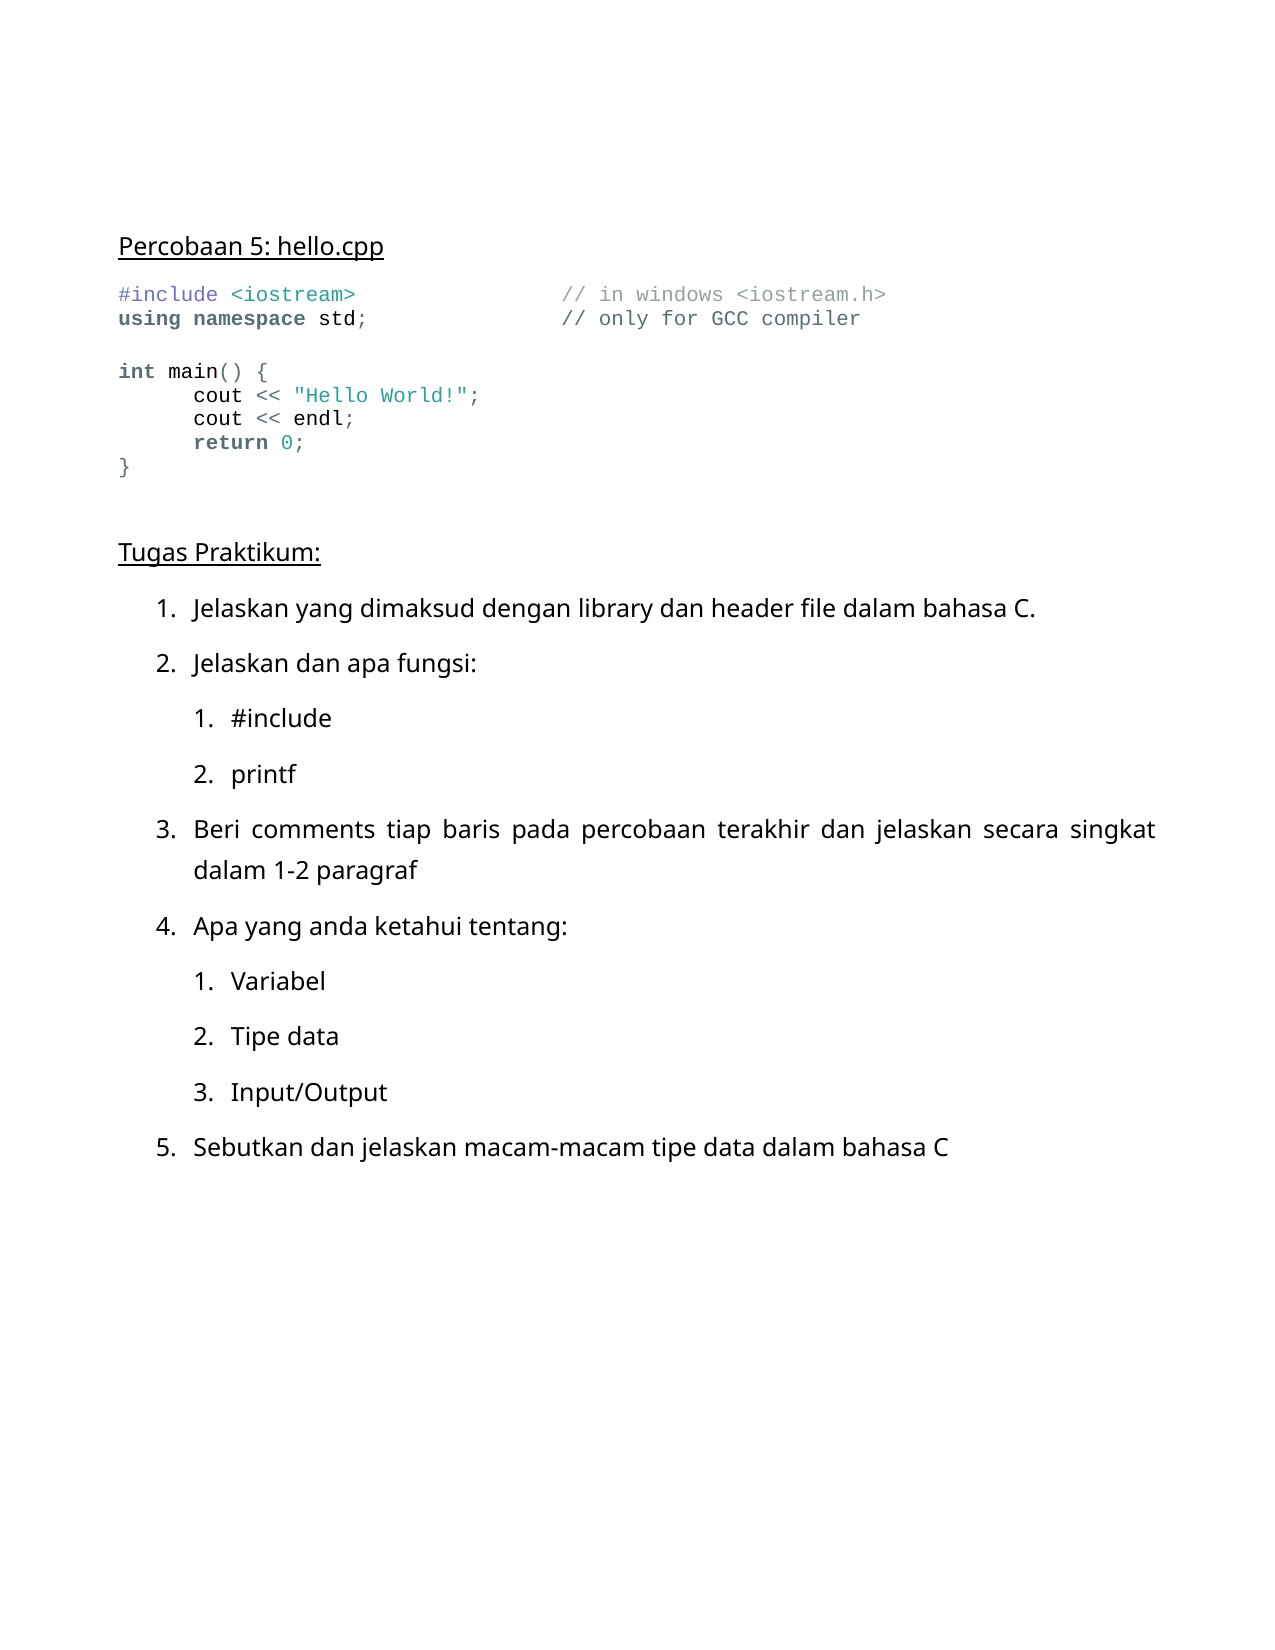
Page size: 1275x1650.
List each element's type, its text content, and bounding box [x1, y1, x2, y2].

text cout << "Hello World!"; [118, 385, 1157, 408]
text } [118, 456, 1157, 479]
list #include [193, 701, 1157, 735]
text Percobaan 5: hello.cpp [118, 229, 1157, 263]
list Jelaskan dan apa fungsi: [156, 646, 1157, 680]
list Jelaskan yang dimaksud dengan library dan header file dalam bahasa C. [156, 590, 1157, 624]
list Sebutkan dan jelaskan macam-macam tipe data dalam bahasa C [156, 1130, 1157, 1164]
list printf [193, 756, 1157, 791]
list Beri comments tiap baris pada percobaan terakhir dan jelaskan secara singkat dalam 1-2 paragraf [156, 812, 1157, 887]
text int main() { [118, 361, 1157, 385]
text cout << endl; [118, 408, 1157, 432]
text #include <iostream> // in windows <iostream.h> [118, 284, 1157, 308]
list Input/Output [193, 1074, 1157, 1108]
text using namespace std; // only for GCC compiler [118, 308, 1157, 332]
list Apa yang anda ketahui tentang: [156, 908, 1157, 942]
list Tipe data [193, 1019, 1157, 1053]
text return 0; [118, 432, 1157, 456]
text Tugas Praktikum: [118, 535, 1157, 569]
list Variabel [193, 963, 1157, 998]
